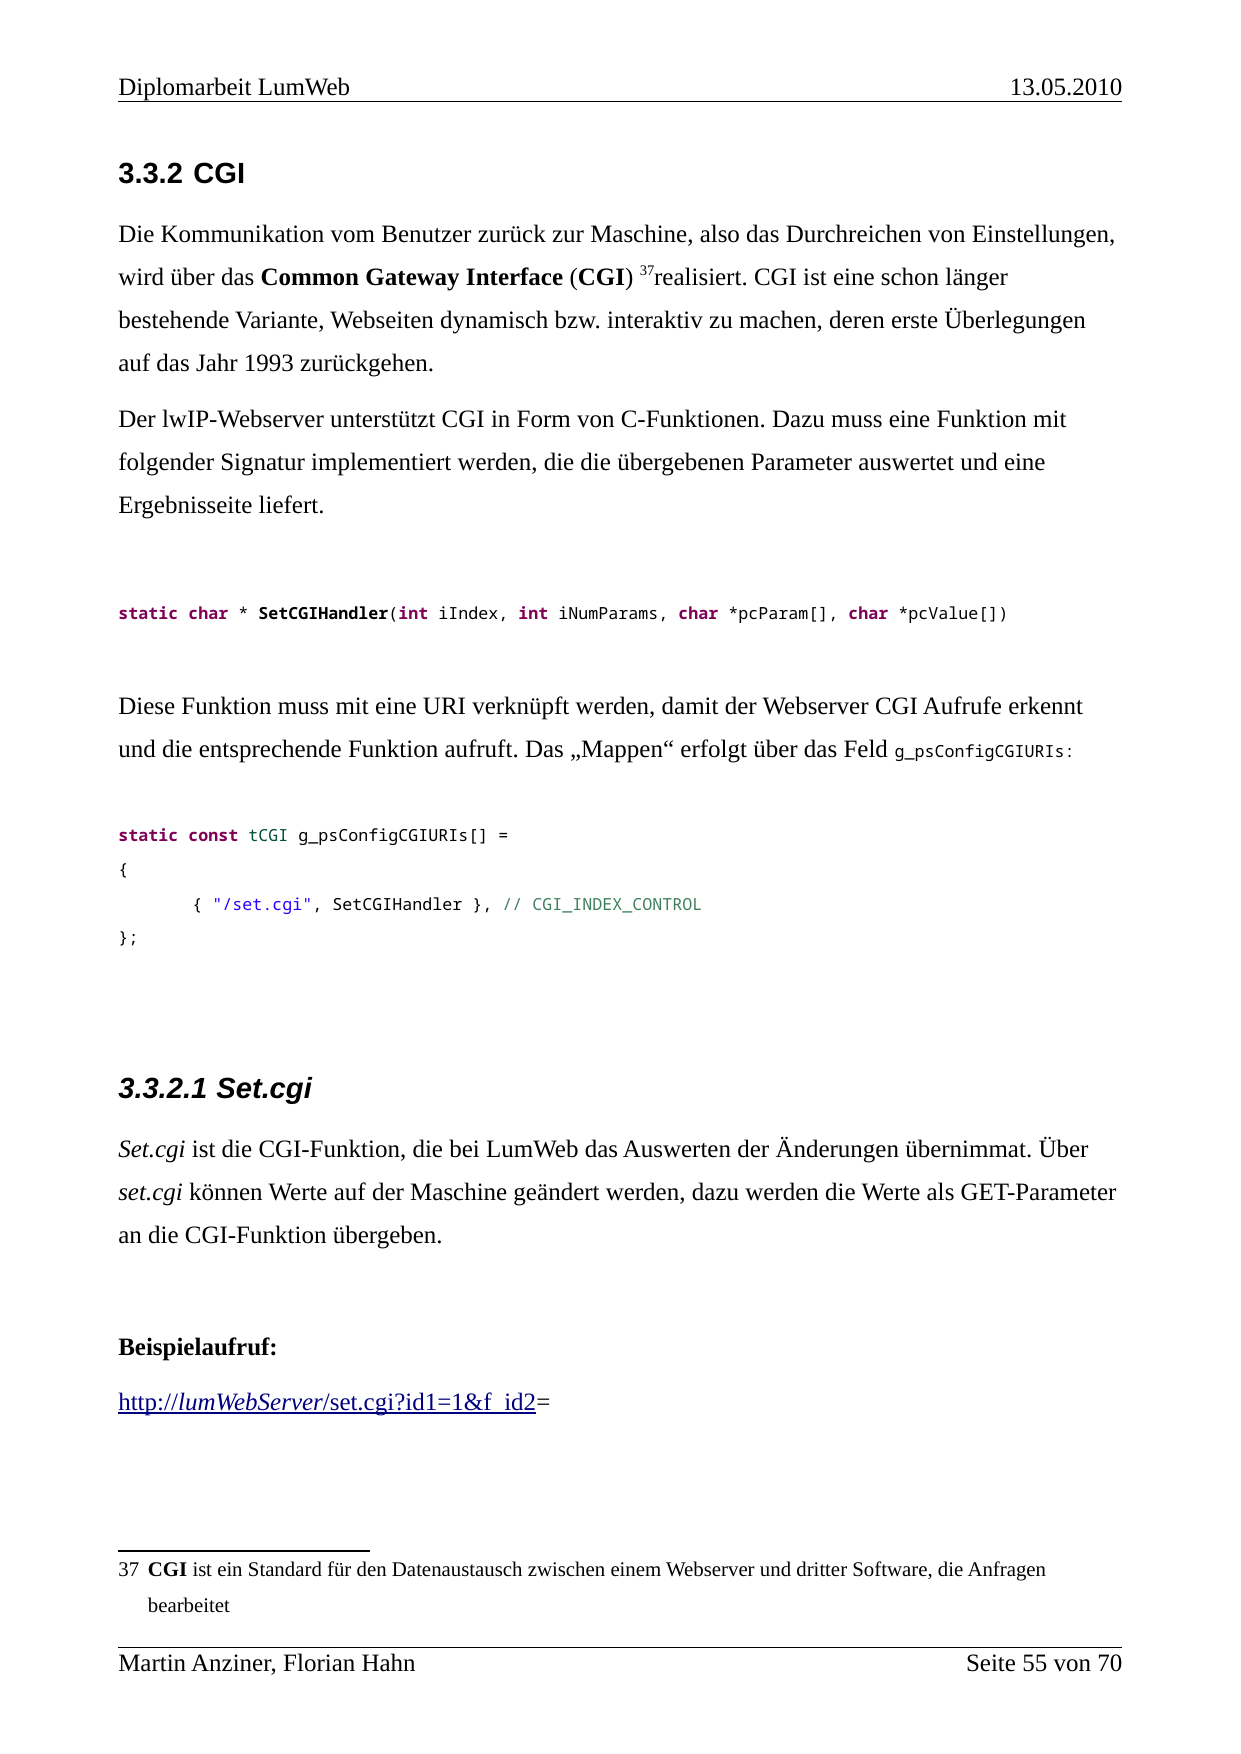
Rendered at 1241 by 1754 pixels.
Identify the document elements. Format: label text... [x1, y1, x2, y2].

text CGI ist ein Standard für den Datenaustausch zwischen einem Webserver und dritter Software, die Anfragen bearbeitet [118, 1557, 1122, 1617]
text Beispielaufruf: [118, 1332, 1122, 1361]
text static char * SetCGIHandler(int iIndex, int iNumParams, char *pcParam[], char *pcValue[]) [118, 601, 1122, 624]
text static const tCGI g_psConfigCGIURIs[] = [118, 824, 1122, 847]
text Diese Funktion muss mit eine URI verknüpft werden, damit der Webserver CGI Aufrufe erkennt und die entsprechende Funktion aufruft. Das „Mappen“ erfolgt über das Feld g_psConfigCGIURIs: [118, 691, 1122, 763]
text Set.cgi ist die CGI-Funktion, die bei LumWeb das Auswerten der Änderungen übernimmat. Über set.cgi können Werte auf der Maschine geändert werden, dazu werden die Werte als GET-Parameter an die CGI-Funktion übergeben. [118, 1134, 1122, 1249]
text Die Kommunikation vom Benutzer zurück zur Maschine, also das Durchreichen von Einstellungen, wird über das Common Gateway Interface (CGI) realisiert. CGI ist eine schon länger bestehende Variante, Webseiten dynamisch bzw. interaktiv zu machen, deren erste Überlegungen auf das Jahr 1993 zurückgehen. [118, 219, 1122, 377]
subtitle Set.cgi [118, 1071, 1122, 1105]
text Der lwIP-Webserver unterstützt CGI in Form von C-Funktionen. Dazu muss eine Funktion mit folgender Signatur implementiert werden, die die übergebenen Parameter auswertet und eine Ergebnisseite liefert. [118, 404, 1122, 519]
text { [118, 858, 1122, 881]
text }; [118, 926, 1122, 949]
text { "/set.cgi", SetCGIHandler }, // CGI_INDEX_CONTROL [118, 892, 1122, 915]
text http://lumWebServer/set.cgi?id1=1&f_id2= [118, 1387, 1122, 1416]
subtitle CGI [118, 156, 1122, 190]
